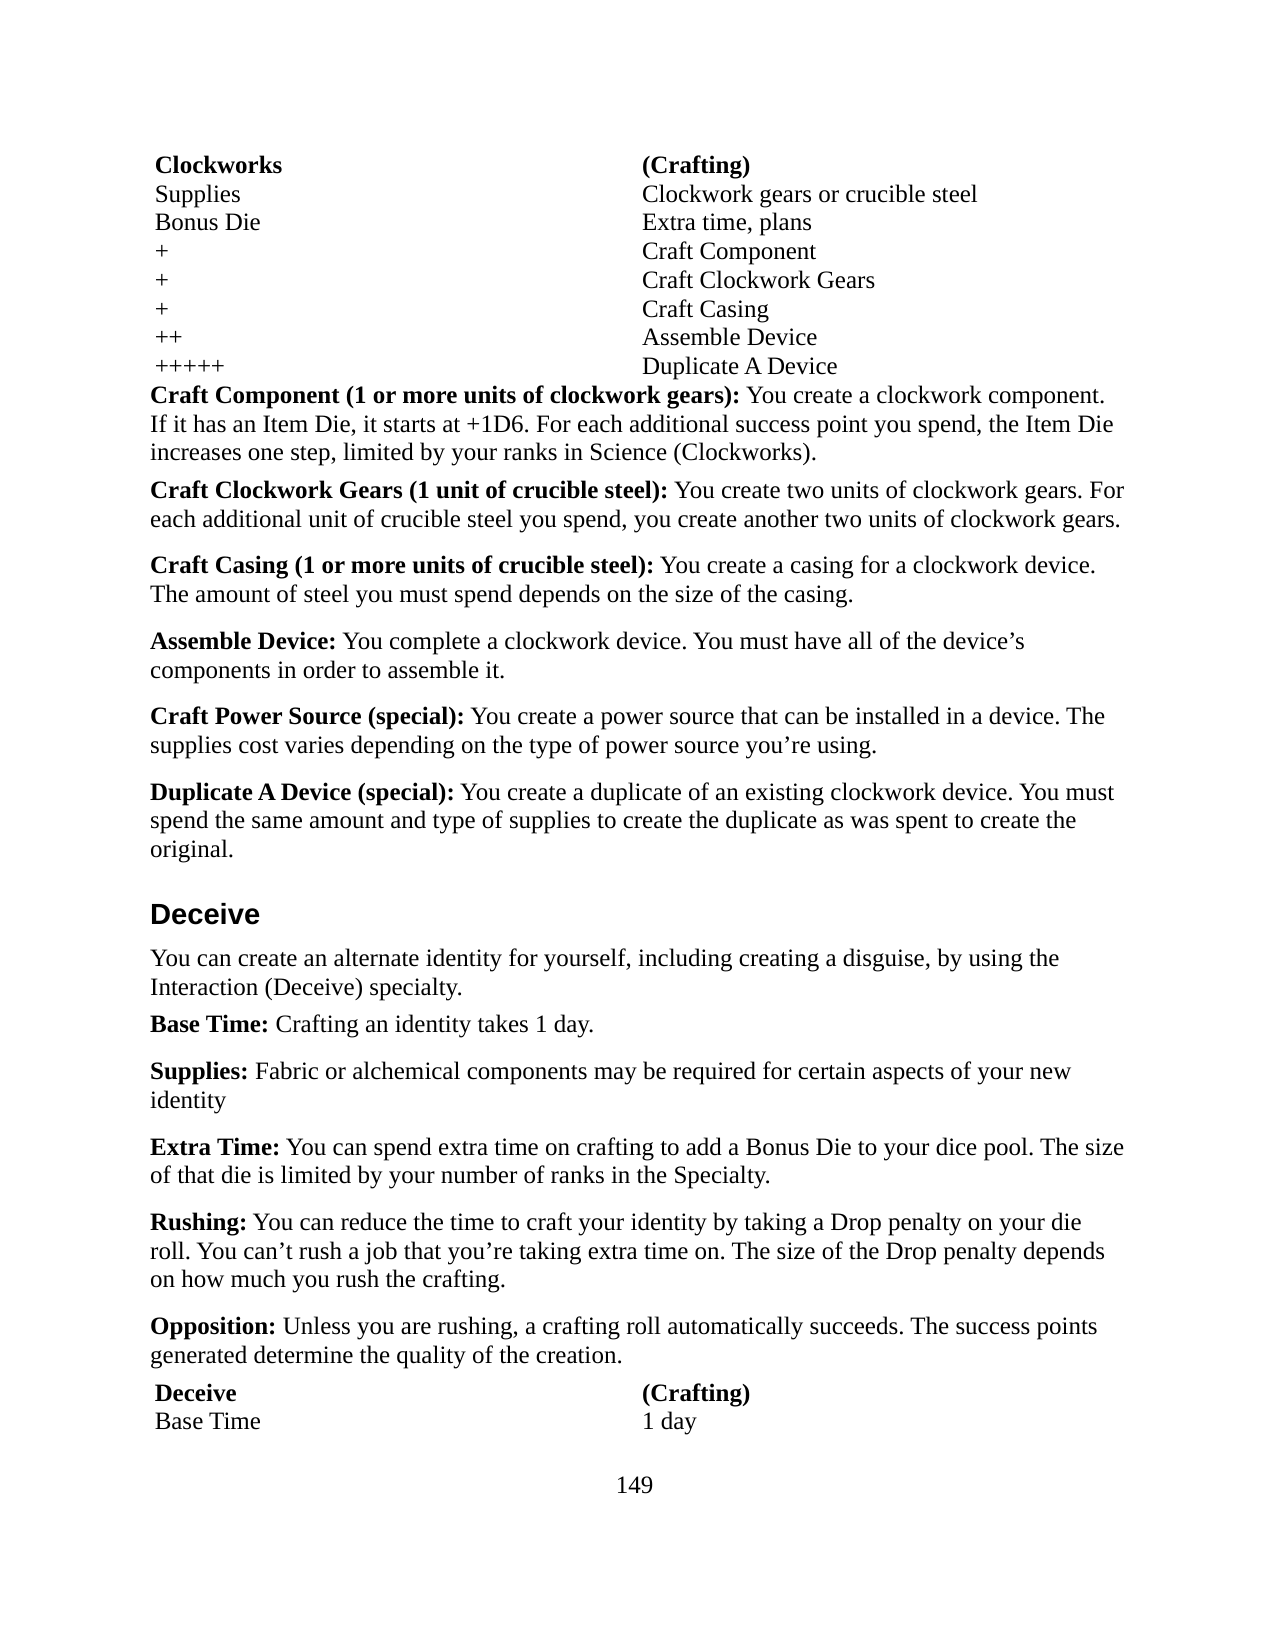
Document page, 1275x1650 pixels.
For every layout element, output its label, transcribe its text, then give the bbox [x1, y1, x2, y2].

text Rushing: You can reduce the time to craft your identity by taking a Drop penalty on your die roll. You can’t rush a job that you’re taking extra time on. The size of the Drop penalty depends on how much you rush the crafting. [150, 1207, 1125, 1293]
table_cell Craft Component [638, 236, 1125, 265]
text Craft Power Source (special): You create a power source that can be installed in a device. The supplies cost varies depending on the type of power source you’re using. [150, 701, 1125, 759]
table_header (Crafting) [638, 1378, 1125, 1406]
text Craft Casing (1 or more units of crucible steel): You create a casing for a clockwork device. The amount of steel you must spend depends on the size of the casing. [150, 551, 1125, 608]
text Base Time: Crafting an identity takes 1 day. [150, 1009, 1125, 1038]
table_header Deceive [150, 1378, 637, 1406]
text Extra Time: You can spend extra time on crafting to add a Bonus Die to your dice pool. The size of that die is limited by your number of ranks in the Specialty. [150, 1132, 1125, 1189]
text Opposition: Unless you are rushing, a crafting roll automatically succeeds. The success points generated determine the quality of the creation. [150, 1311, 1125, 1369]
text Craft Component (1 or more units of clockwork gears): You create a clockwork component. If it has an Item Die, it starts at +1D6. For each additional success point you spend, the Item Die increases one step, limited by your ranks in Science (Clockworks). [150, 380, 1125, 466]
table_cell +++++ [150, 351, 637, 380]
table_cell Craft Clockwork Gears [638, 265, 1125, 294]
table_cell ++ [150, 323, 637, 351]
table_cell Clockwork gears or crucible steel [638, 179, 1125, 207]
table_header Clockworks [150, 150, 637, 179]
table_cell + [150, 294, 637, 322]
text Craft Clockwork Gears (1 unit of crucible steel): You create two units of clockwork gears. For each additional unit of crucible steel you spend, you create another two units of clockwork gears. [150, 475, 1125, 533]
table_cell Supplies [150, 179, 637, 207]
table_cell Craft Casing [638, 294, 1125, 322]
text Duplicate A Device (special): You create a duplicate of an existing clockwork device. You must spend the same amount and type of supplies to create the duplicate as was spent to create the original. [150, 777, 1125, 863]
subtitle Deceive [150, 897, 1125, 931]
text You can create an alternate identity for yourself, including creating a disguise, by using the Interaction (Deceive) specialty. [150, 943, 1125, 1001]
table_cell Assemble Device [638, 323, 1125, 351]
table_header (Crafting) [638, 150, 1125, 179]
table_cell Base Time [150, 1406, 637, 1435]
text Supplies: Fabric or alchemical components may be required for certain aspects of your new identity [150, 1056, 1125, 1114]
table_cell + [150, 236, 637, 265]
table_cell 1 day [638, 1406, 1125, 1435]
text Assemble Device: You complete a clockwork device. You must have all of the device’s components in order to assemble it. [150, 626, 1125, 683]
table_cell Extra time, plans [638, 208, 1125, 236]
table_cell + [150, 265, 637, 294]
table_cell Bonus Die [150, 208, 637, 236]
table_cell Duplicate A Device [638, 351, 1125, 380]
